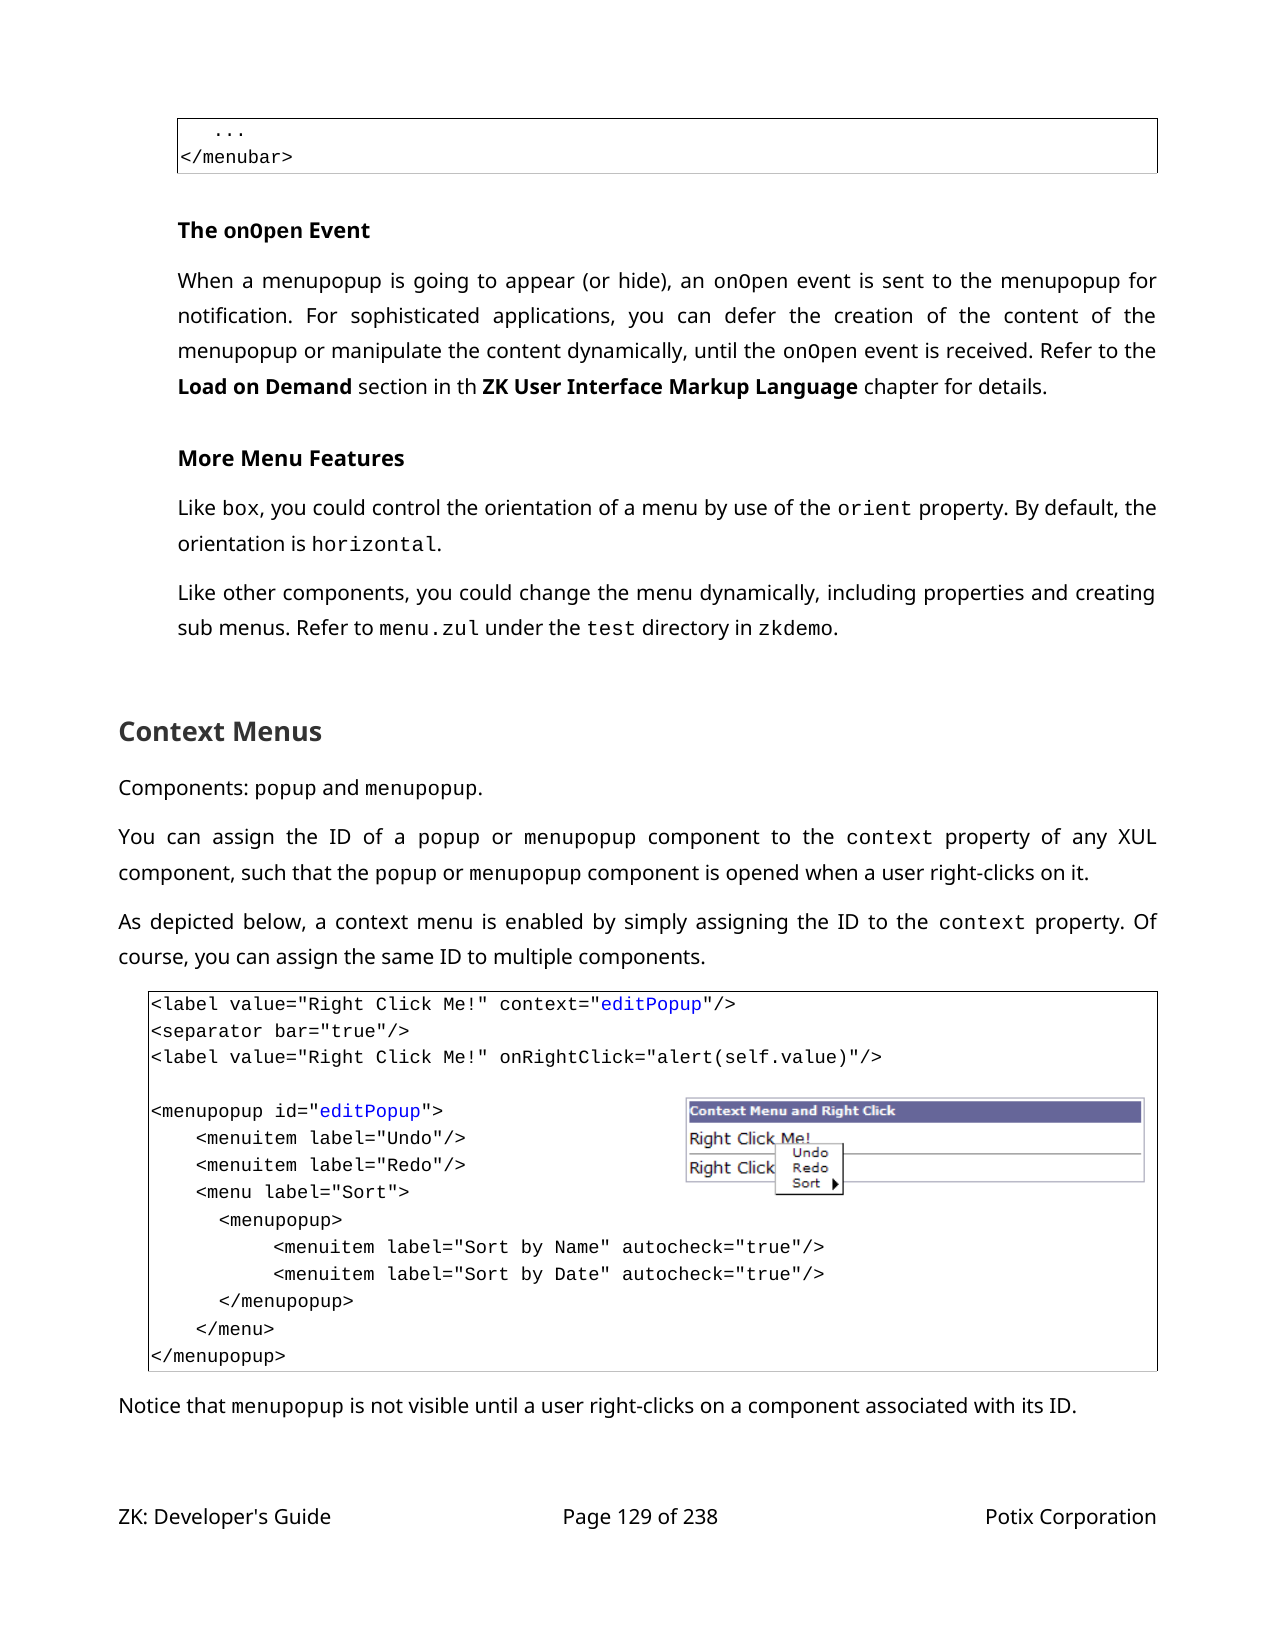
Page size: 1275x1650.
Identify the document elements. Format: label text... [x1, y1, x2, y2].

text <menu label="Sort"> [149, 1180, 1157, 1205]
text <label value="Right Click Me!" context="editPopup"/> [149, 992, 1157, 1016]
subtitle More Menu Features [177, 443, 1157, 473]
text ... [178, 119, 1157, 142]
text <menuitem label="Sort by Date" autocheck="true"/> [149, 1262, 1157, 1286]
text <separator bar="true"/> <label value="Right Click Me!" onRightClick="alert(self.value)"/> [149, 1018, 1157, 1096]
text <menuitem label="Sort by Name" autocheck="true"/> [149, 1235, 1157, 1259]
text <menuitem label="Redo"/> [149, 1153, 682, 1177]
text As depicted below, a context menu is enabled by simply assigning the ID to the context property. Of course, you can assign the same ID to multiple components. [118, 907, 1157, 971]
text Like box, you could control the orientation of a menu by use of the orient property. By default, the orientation is horizontal. [177, 493, 1157, 557]
picture [682, 1096, 1149, 1199]
text <menuitem label="Undo"/> [149, 1126, 682, 1150]
text <menupopup> [149, 1208, 1157, 1232]
text </menu> [149, 1316, 1157, 1341]
text Like other components, you could change the menu dynamically, including properties and creating sub menus. Refer to menu.zul under the test directory in zkdemo. [177, 578, 1157, 642]
subtitle The onOpen Event [177, 215, 1157, 245]
text </menubar> [178, 145, 1157, 173]
subtitle Context Menus [118, 713, 1157, 749]
text <menupopup id="editPopup"> [149, 1099, 682, 1123]
text Notice that menupopup is not visible until a user right-clicks on a component associated with its ID. [118, 1391, 1157, 1420]
text When a menupopup is going to appear (or hide), an onOpen event is sent to the menupopup for notification. For sophisticated applications, you can defer the creation of the content of the menupopup or manipulate the content dynamically, until the onOpen event is received. Refer to the Load on Demand section in th ZK User Interface Markup Language chapter for details. [177, 266, 1157, 400]
text </menupopup> [149, 1289, 1157, 1313]
text Components: popup and menupopup. [118, 773, 1157, 802]
text </menupopup> [149, 1343, 1157, 1371]
text You can assign the ID of a popup or menupopup component to the context property of any XUL component, such that the popup or menupopup component is opened when a user right-clicks on it. [118, 822, 1157, 886]
